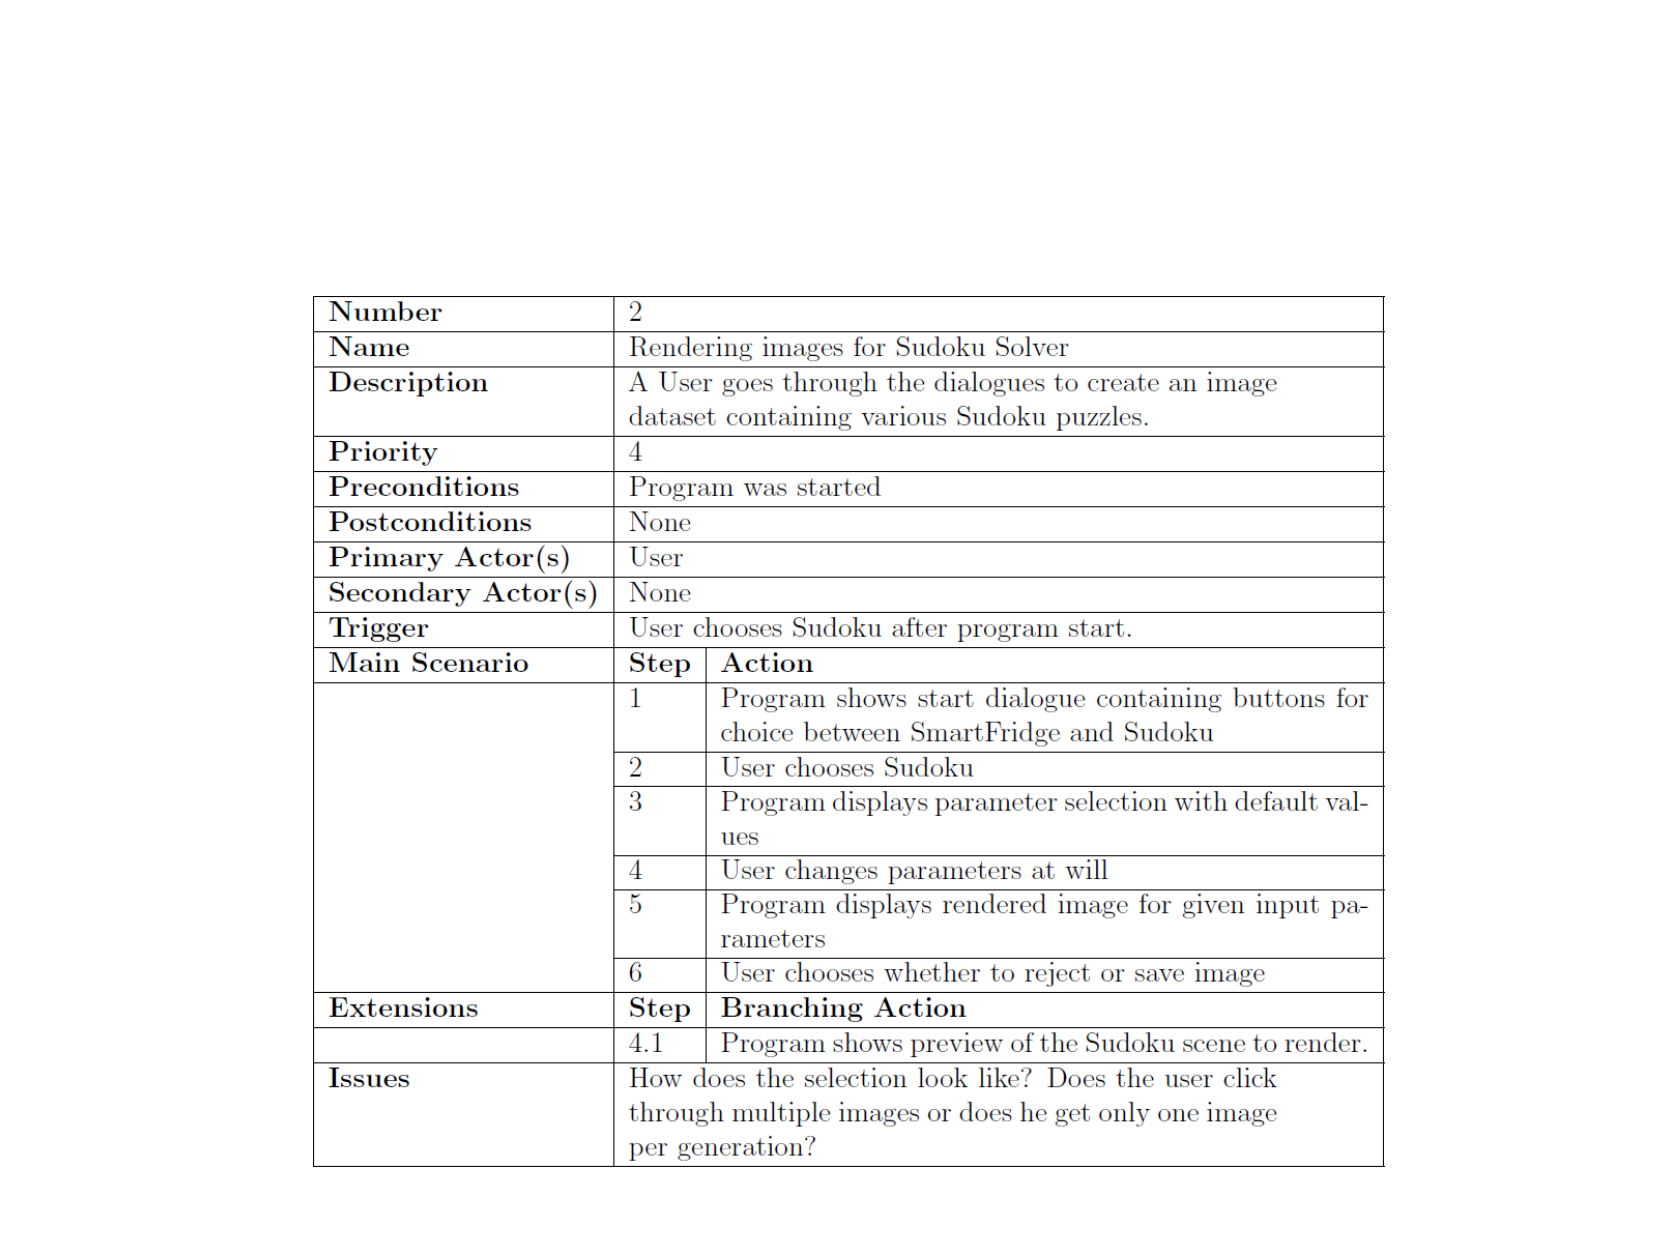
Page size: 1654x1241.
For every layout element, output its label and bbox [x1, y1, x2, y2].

picture [312, 295, 1385, 1168]
